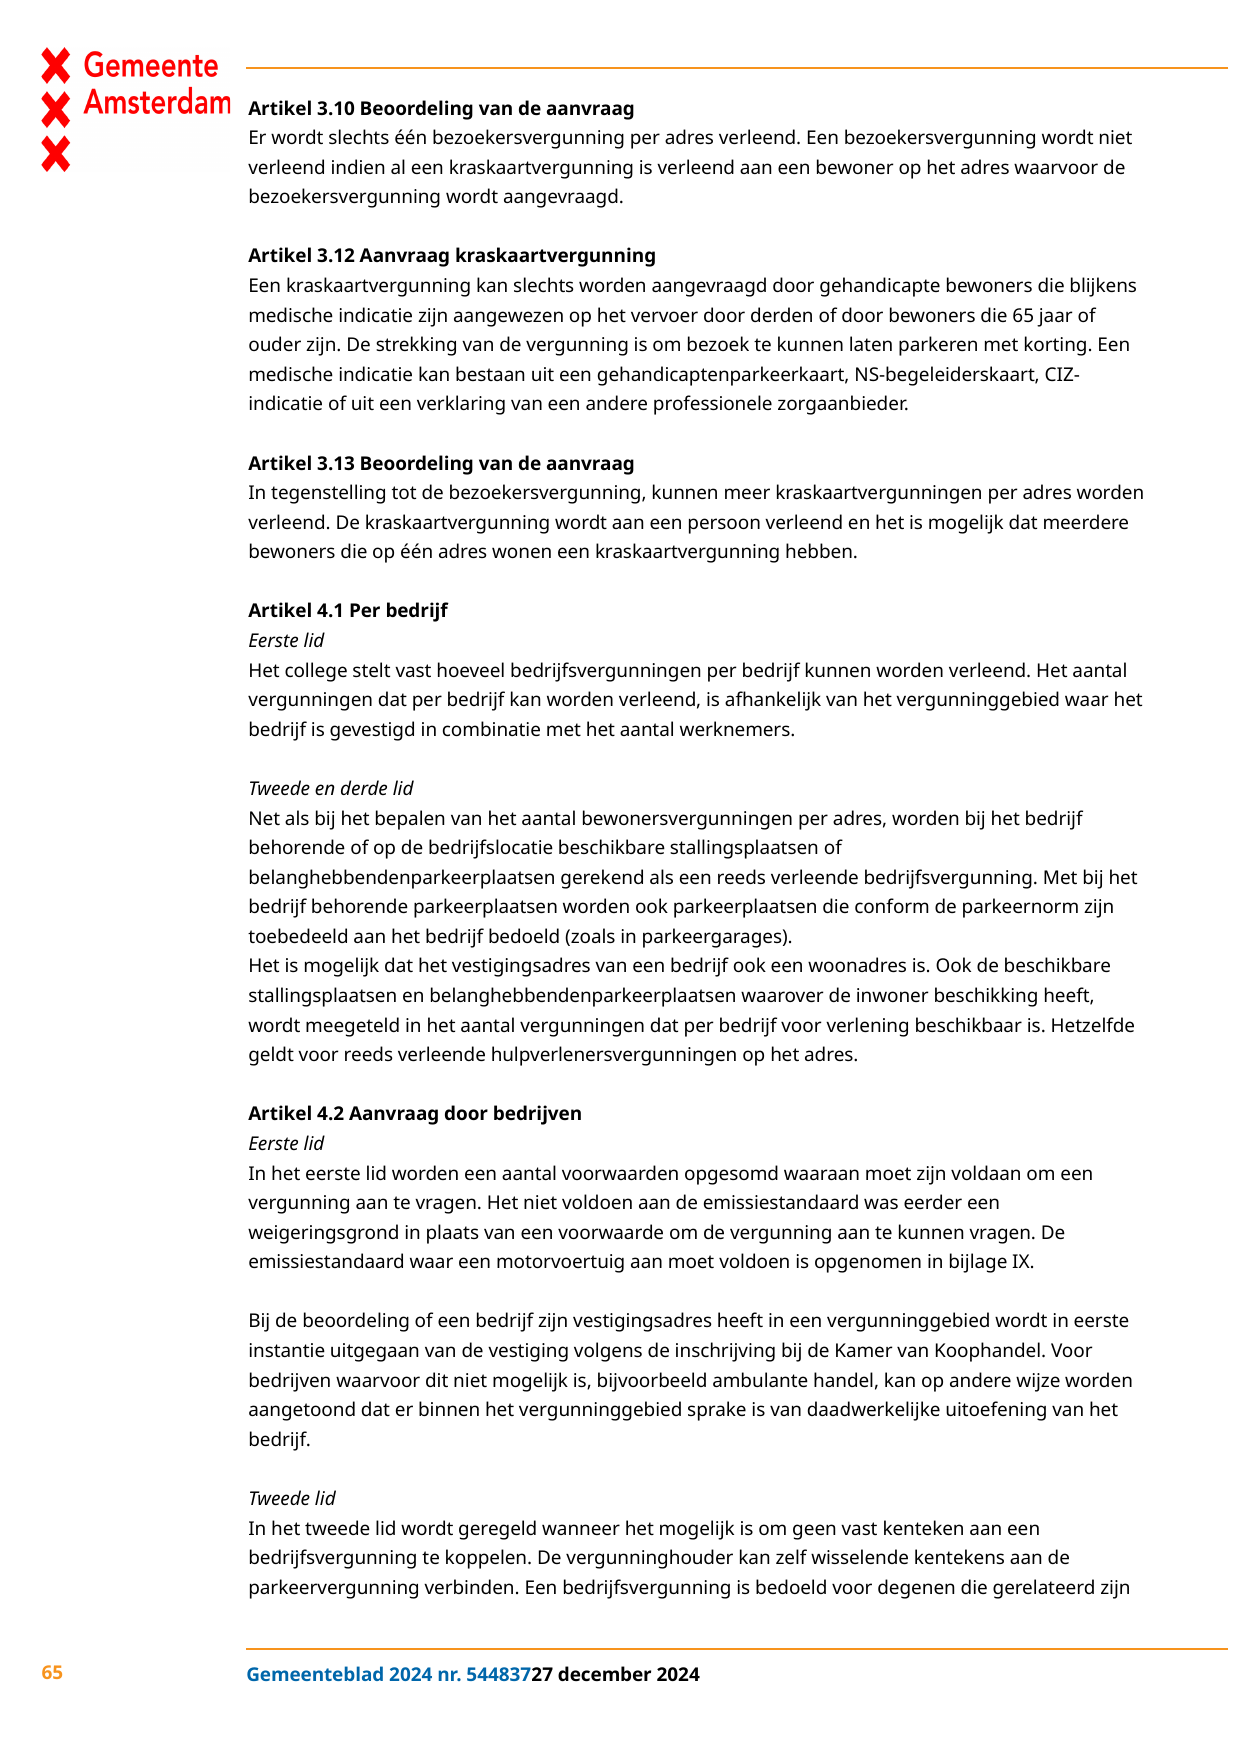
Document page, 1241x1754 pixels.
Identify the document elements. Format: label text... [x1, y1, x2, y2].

picture [41, 47, 231, 172]
text In het tweede lid wordt geregeld wanneer het mogelijk is om geen vast kenteken aan een bedrijfsvergunning te koppelen. De vergunninghouder kan zelf wisselende kentekens aan de parkeervergunning verbinden. Een bedrijfsvergunning is bedoeld voor degenen die gerelateerd zijn [248, 1515, 1152, 1600]
text Artikel 3.13 Beoordeling van de aanvraag [248, 450, 1152, 476]
text Artikel 4.1 Per bedrijf [248, 598, 1152, 623]
text In tegenstelling tot de bezoekersvergunning, kunnen meer kraskaartvergunningen per adres worden verleend. De kraskaartvergunning wordt aan een persoon verleend en het is mogelijk dat meerdere bewoners die op één adres wonen een kraskaartvergunning hebben. [248, 479, 1152, 564]
text Een kraskaartvergunning kan slechts worden aangevraagd door gehandicapte bewoners die blijkens medische indicatie zijn aangewezen op het vervoer door derden of door bewoners die 65 jaar of ouder zijn. De strekking van de vergunning is om bezoek te kunnen laten parkeren met korting. Een medische indicatie kan bestaan uit een gehandicaptenparkeerkaart, NS-begeleiderskaart, CIZ-indicatie of uit een verklaring van een andere professionele zorgaanbieder. [248, 272, 1152, 416]
text Eerste lid [248, 627, 1152, 653]
text Het is mogelijk dat het vestigingsadres van een bedrijf ook een woonadres is. Ook de beschikbare stallingsplaatsen en belanghebbendenparkeerplaatsen waarover de inwoner beschikking heeft, wordt meegeteld in het aantal vergunningen dat per bedrijf voor verlening beschikbaar is. Hetzelfde geldt voor reeds verleende hulpverlenersvergunningen op het adres. [248, 953, 1152, 1067]
text Artikel 3.10 Beoordeling van de aanvraag [248, 95, 1152, 121]
text Net als bij het bepalen van het aantal bewonersvergunningen per adres, worden bij het bedrijf behorende of op de bedrijfslocatie beschikbare stallingsplaatsen of belanghebbendenparkeerplaatsen gerekend als een reeds verleende bedrijfsvergunning. Met bij het bedrijf behorende parkeerplaatsen worden ook parkeerplaatsen die conform de parkeernorm zijn toebedeeld aan het bedrijf bedoeld (zoals in parkeergarages). [248, 805, 1152, 949]
text Tweede lid [248, 1485, 1152, 1511]
text Het college stelt vast hoeveel bedrijfsvergunningen per bedrijf kunnen worden verleend. Het aantal vergunningen dat per bedrijf kan worden verleend, is afhankelijk van het vergunninggebied waar het bedrijf is gevestigd in combinatie met het aantal werknemers. [248, 657, 1152, 742]
text In het eerste lid worden een aantal voorwaarden opgesomd waaraan moet zijn voldaan om een vergunning aan te vragen. Het niet voldoen aan de emissiestandaard was eerder een weigeringsgrond in plaats van een voorwaarde om de vergunning aan te kunnen vragen. De emissiestandaard waar een motorvoertuig aan moet voldoen is opgenomen in bijlage IX. [248, 1160, 1152, 1274]
text Artikel 3.12 Aanvraag kraskaartvergunning [248, 243, 1152, 268]
text Tweede en derde lid [248, 775, 1152, 801]
text Artikel 4.2 Aanvraag door bedrijven [248, 1101, 1152, 1126]
text Eerste lid [248, 1130, 1152, 1156]
text Er wordt slechts één bezoekersvergunning per adres verleend. Een bezoekersvergunning wordt niet verleend indien al een kraskaartvergunning is verleend aan een bewoner op het adres waarvoor de bezoekersvergunning wordt aangevraagd. [248, 124, 1152, 209]
text Bij de beoordeling of een bedrijf zijn vestigingsadres heeft in een vergunninggebied wordt in eerste instantie uitgegaan van de vestiging volgens de inschrijving bij de Kamer van Koophandel. Voor bedrijven waarvoor dit niet mogelijk is, bijvoorbeeld ambulante handel, kan op andere wijze worden aangetoond dat er binnen het vergunninggebied sprake is van daadwerkelijke uitoefening van het bedrijf. [248, 1308, 1152, 1452]
